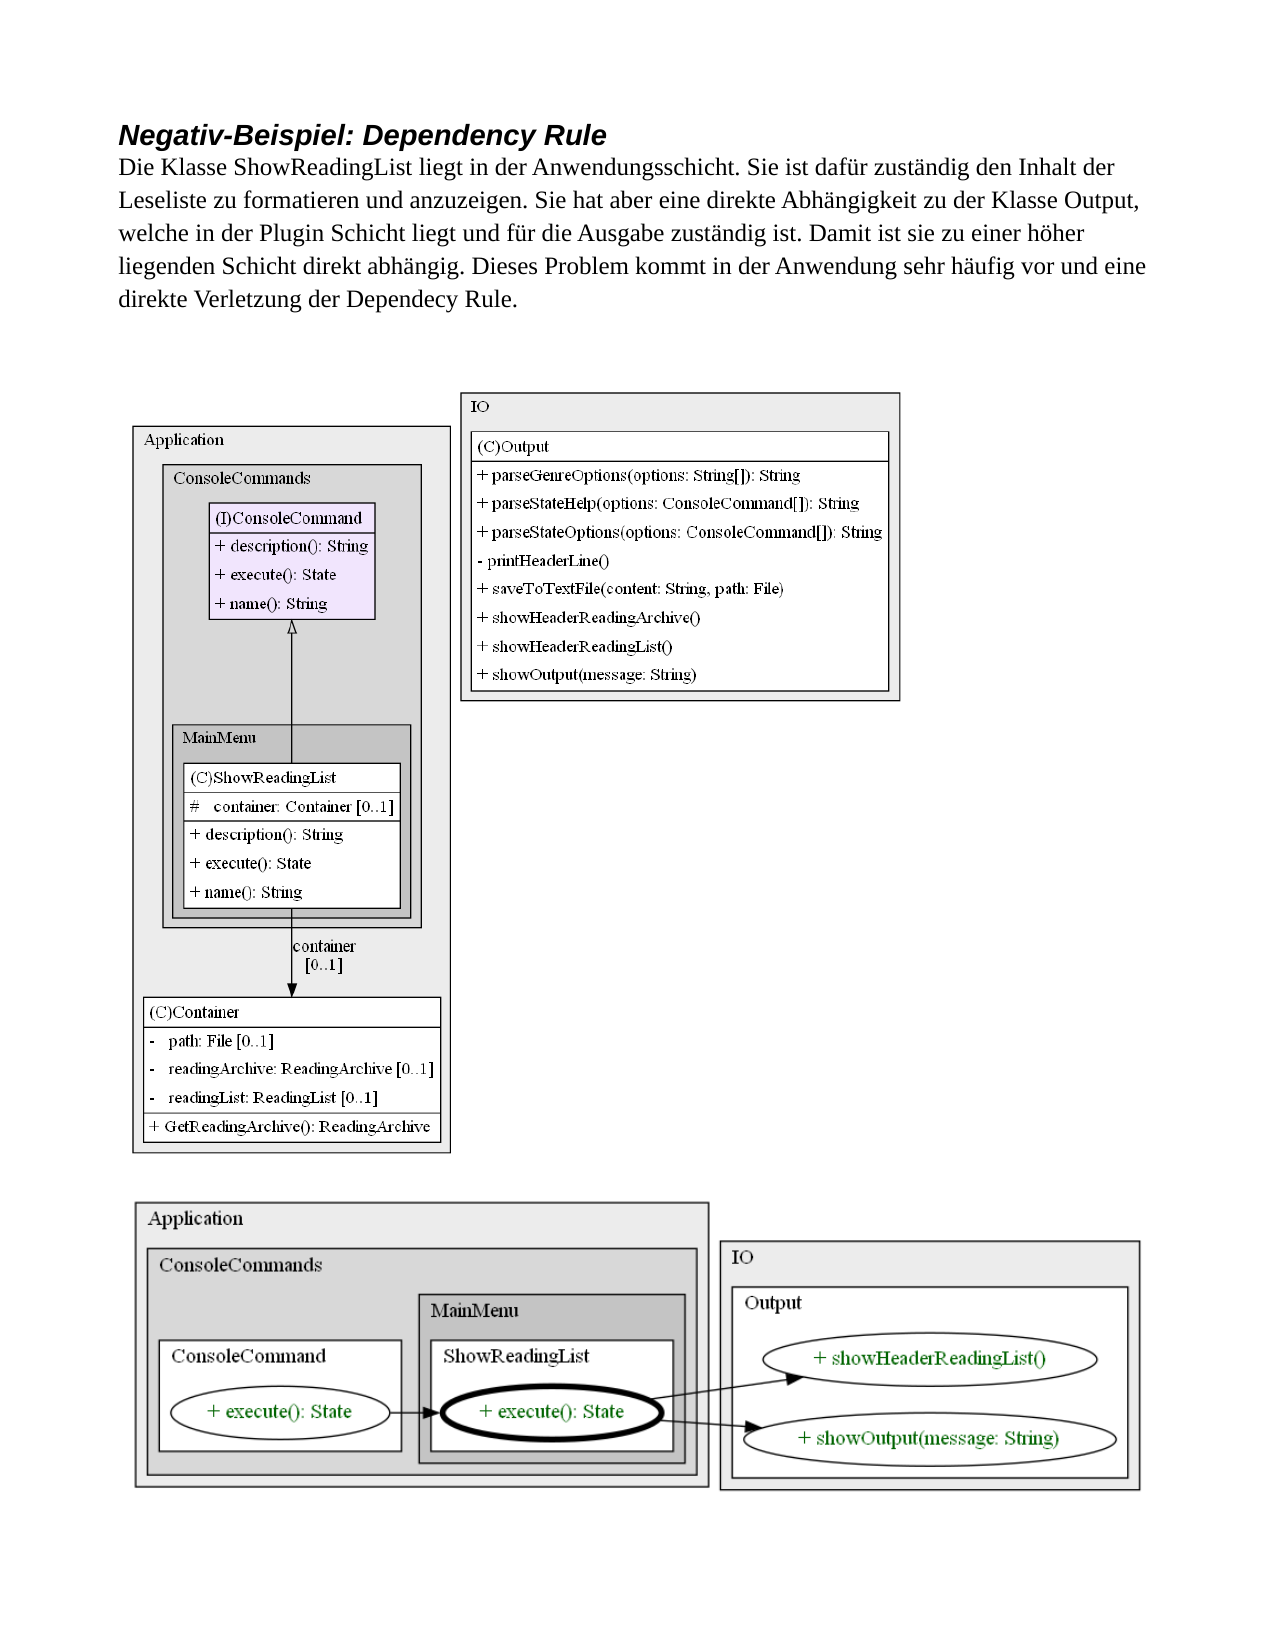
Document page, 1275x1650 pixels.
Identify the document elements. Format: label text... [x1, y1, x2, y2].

text Die Klasse ShowReadingList liegt in der Anwendungsschicht. Sie ist dafür zuständig den Inhalt der Leseliste zu formatieren und anzuzeigen. Sie hat aber eine direkte Abhängigkeit zu der Klasse Output, welche in der Plugin Schicht liegt und für die Ausgabe zuständig ist. Damit ist sie zu einer höher liegenden Schicht direkt abhängig. Dieses Problem kommt in der Anwendung sehr häufig vor und eine direkte Verletzung der Dependecy Rule. [118, 152, 1157, 312]
subtitle Negativ-Beispiel: Dependency Rule [118, 118, 1157, 152]
